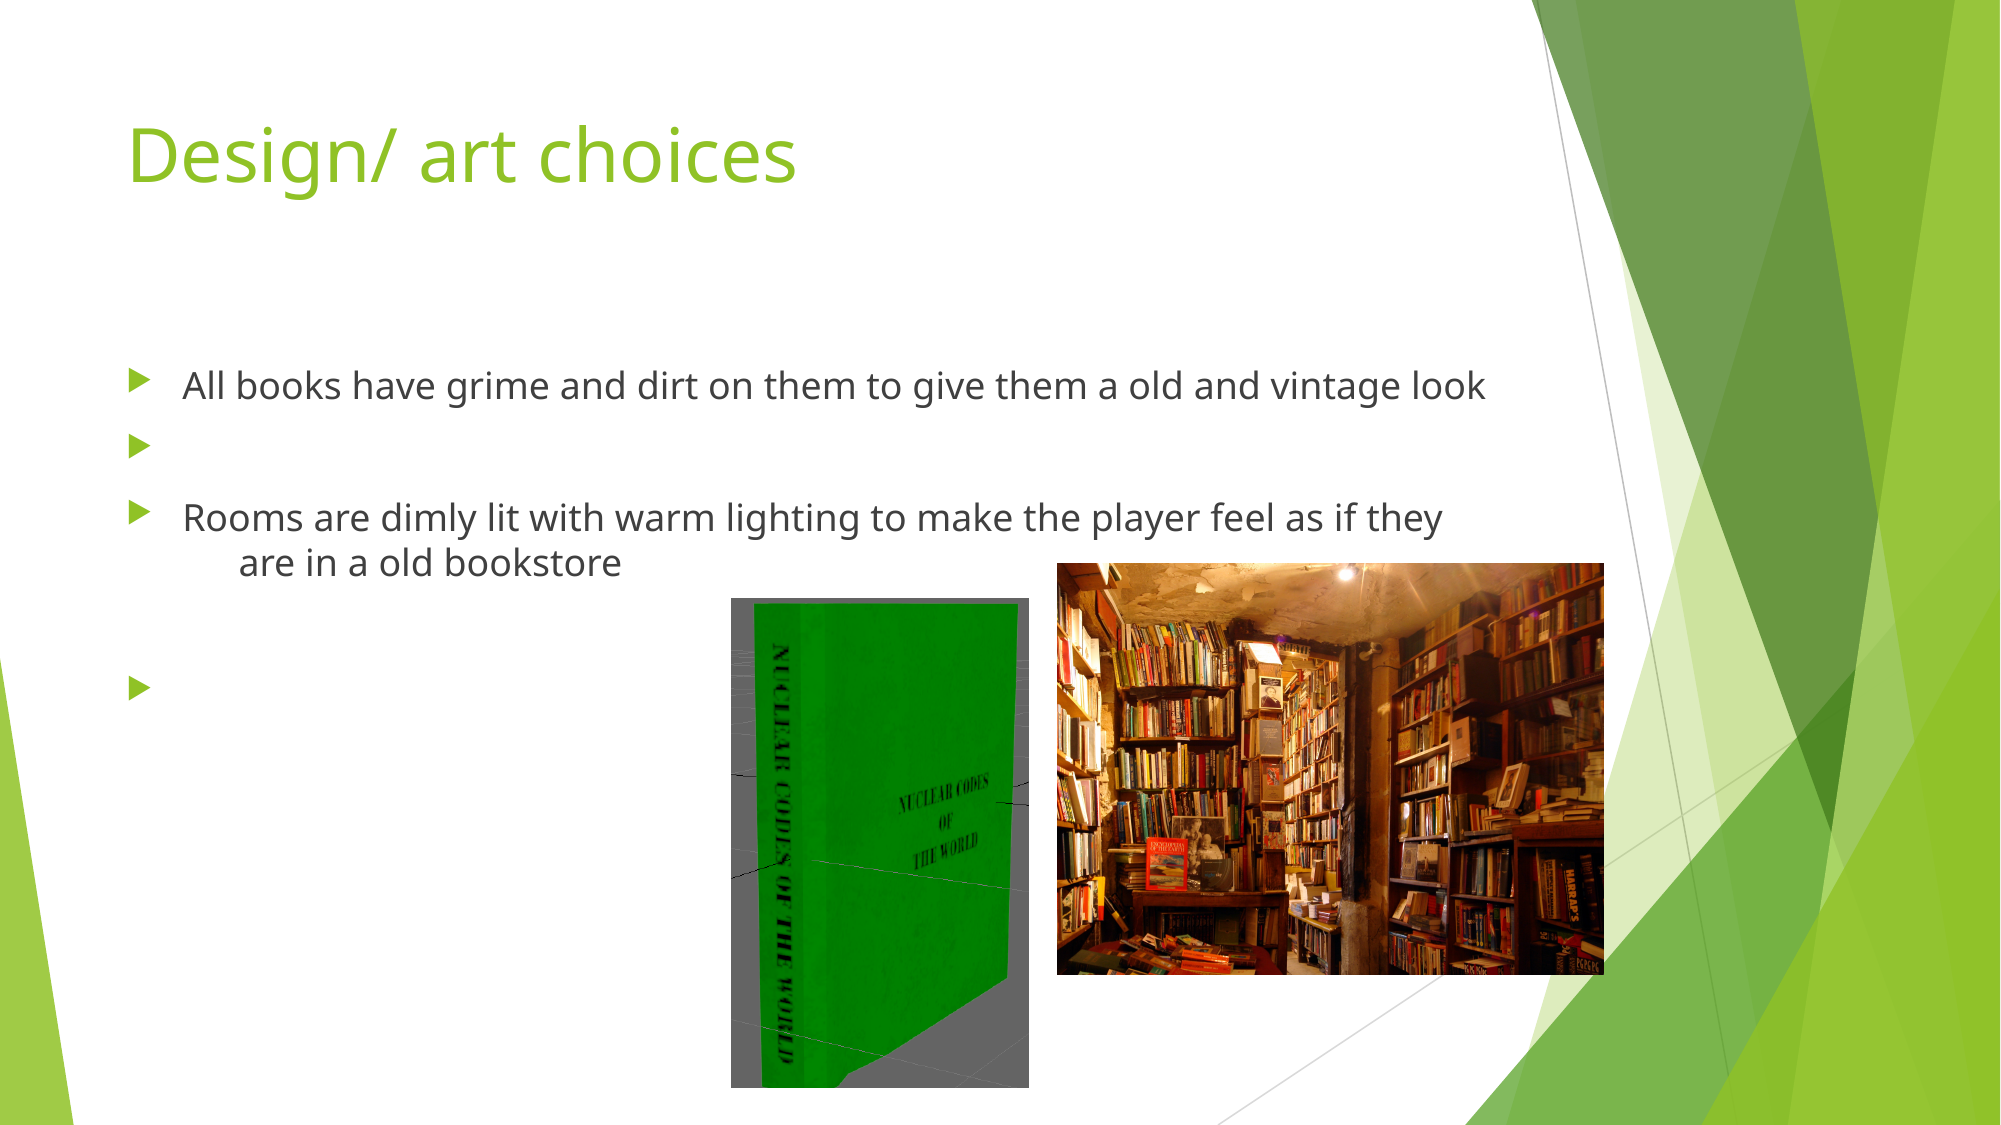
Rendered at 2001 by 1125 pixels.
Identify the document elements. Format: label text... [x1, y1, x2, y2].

title Design/ art choices [111, 99, 1522, 317]
picture [731, 598, 1029, 1088]
picture [1057, 563, 1604, 976]
list All books have grime and dirt on them to give them a old and vintage look Rooms are dimly lit with warm lighting to make the player feel as if they are in a old bookstore [111, 354, 1522, 992]
